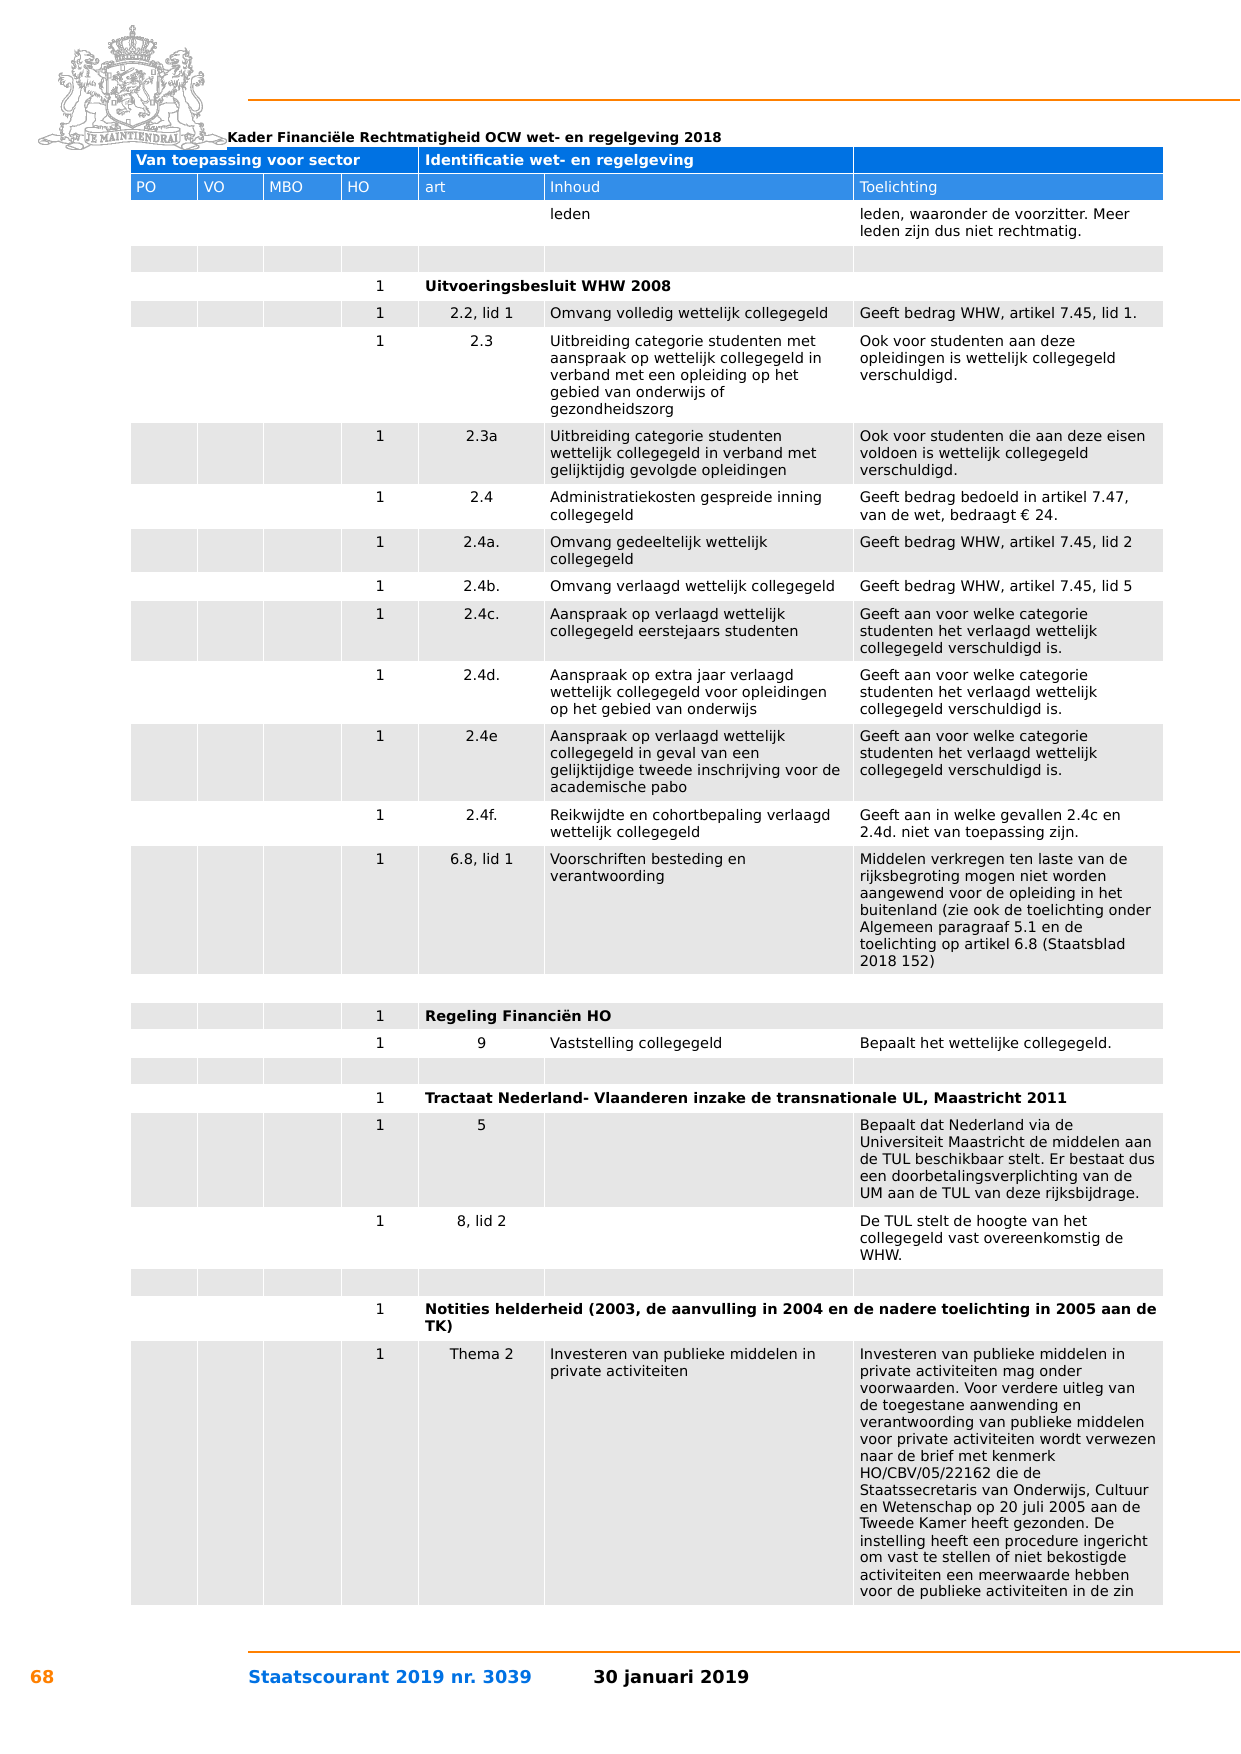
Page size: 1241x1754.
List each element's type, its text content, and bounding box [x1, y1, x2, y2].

table_cell 8, lid 2 [419, 1208, 544, 1268]
table_cell [198, 301, 263, 327]
table_cell 1 [342, 1030, 418, 1057]
table_cell [198, 273, 263, 299]
table_cell [264, 1269, 341, 1296]
table_cell [342, 1269, 418, 1296]
table_cell [264, 1341, 341, 1605]
table_cell [264, 1113, 341, 1207]
table_cell 1 [342, 529, 418, 572]
table_cell [264, 485, 341, 528]
table_cell 5 [419, 1113, 544, 1207]
table_cell [854, 147, 1163, 173]
table_cell [198, 601, 263, 661]
table_cell [131, 1113, 197, 1207]
table_cell [264, 802, 341, 845]
table_cell Omvang gedeeltelijk wettelijk collegegeld [545, 529, 853, 572]
table_cell [198, 1030, 263, 1057]
table_cell [131, 976, 197, 1002]
table_cell 1 [342, 724, 418, 801]
table_cell 1 [342, 1297, 418, 1340]
table_cell HO [342, 174, 418, 200]
table_cell [545, 1113, 853, 1207]
table_cell [198, 976, 263, 1002]
table_cell Geeft aan voor welke categorie studenten het verlaagd wettelijk collegegeld verschuldigd is. [854, 601, 1163, 661]
table_cell 1 [342, 485, 418, 528]
table_cell [419, 246, 544, 272]
table_cell Identificatie wet- en regelgeving [419, 147, 853, 173]
table_cell [131, 662, 197, 722]
table_cell [264, 976, 341, 1002]
table_cell [198, 1297, 263, 1340]
table_cell 1 [342, 1003, 418, 1029]
table_cell 1 [342, 328, 418, 422]
table_cell [198, 1341, 263, 1605]
table_cell 6.8, lid 1 [419, 846, 544, 974]
table_cell art [419, 174, 544, 200]
table_cell Ook voor studenten aan deze opleidingen is wettelijk collegegeld verschuldigd. [854, 328, 1163, 422]
table_cell [264, 328, 341, 422]
table_cell [264, 301, 341, 327]
table_cell [131, 1003, 197, 1029]
table_cell Thema 2 [419, 1341, 544, 1605]
table_cell [264, 601, 341, 661]
table_cell 2.4e [419, 724, 544, 801]
table_cell Uitbreiding categorie studenten met aanspraak op wettelijk collegegeld in verband met een opleiding op het gebied van onderwijs of gezondheidszorg [545, 328, 853, 422]
table_cell [545, 1269, 853, 1296]
table_cell [545, 1208, 853, 1268]
table_cell [198, 1208, 263, 1268]
table_cell Uitvoeringsbesluit WHW 2008 [419, 273, 1163, 299]
table_cell Bepaalt dat Nederland via de Universiteit Maastricht de middelen aan de TUL beschikbaar stelt. Er bestaat dus een doorbetalingsverplichting van de UM aan de TUL van deze rijksbijdrage. [854, 1113, 1163, 1207]
table_cell [419, 201, 544, 245]
table_cell 2.3a [419, 423, 544, 484]
table_cell Aanspraak op extra jaar verlaagd wettelijk collegegeld voor opleidingen op het gebied van onderwijs [545, 662, 853, 722]
table_cell [131, 1030, 197, 1057]
table_cell 2.4c. [419, 601, 544, 661]
table_cell [342, 246, 418, 272]
table_cell 1 [342, 423, 418, 484]
table_cell Geeft bedrag WHW, artikel 7.45, lid 2 [854, 529, 1163, 572]
table_cell [131, 246, 197, 272]
table_cell [131, 201, 197, 245]
table_cell Tractaat Nederland- Vlaanderen inzake de transnationale UL, Maastricht 2011 [419, 1085, 1163, 1111]
table_cell 2.4a. [419, 529, 544, 572]
table_cell [264, 1208, 341, 1268]
table_cell VO [198, 174, 263, 200]
table_cell [264, 423, 341, 484]
picture [38, 25, 227, 150]
table_cell [131, 1269, 197, 1296]
table_cell 1 [342, 301, 418, 327]
table_cell [198, 574, 263, 600]
table_cell [264, 1030, 341, 1057]
table_cell Reikwijdte en cohortbepaling verlaagd wettelijk collegegeld [545, 802, 853, 845]
table_cell [198, 328, 263, 422]
table_cell [264, 1085, 341, 1111]
table_cell 2.2, lid 1 [419, 301, 544, 327]
table_cell Toelichting [854, 174, 1163, 200]
table_cell [198, 802, 263, 845]
table_cell [198, 846, 263, 974]
table_cell MBO [264, 174, 341, 200]
table_cell 9 [419, 1030, 544, 1057]
table_cell Aanspraak op verlaagd wettelijk collegegeld eerstejaars studenten [545, 601, 853, 661]
table_cell [264, 1003, 341, 1029]
table_cell [131, 1208, 197, 1268]
table_cell [131, 601, 197, 661]
table_cell Voorschriften besteding en verantwoording [545, 846, 853, 974]
table_cell Notities helderheid (2003, de aanvulling in 2004 en de nadere toelichting in 2005 aan de TK) [419, 1297, 1163, 1340]
table_cell Geeft aan voor welke categorie studenten het verlaagd wettelijk collegegeld verschuldigd is. [854, 662, 1163, 722]
table_cell [854, 1058, 1163, 1084]
table_cell [198, 485, 263, 528]
table_cell 2.3 [419, 328, 544, 422]
table_cell [131, 724, 197, 801]
table_cell [131, 1058, 197, 1084]
table_cell [131, 485, 197, 528]
table_cell [198, 724, 263, 801]
table_cell [264, 574, 341, 600]
table_cell [342, 1058, 418, 1084]
table_cell [419, 1269, 544, 1296]
table_cell [198, 662, 263, 722]
table_cell [198, 1003, 263, 1029]
table_cell [264, 201, 341, 245]
table_cell leden [545, 201, 853, 245]
table_cell 1 [342, 846, 418, 974]
table_cell [131, 1085, 197, 1111]
table_cell 1 [342, 601, 418, 661]
table_cell 1 [342, 1341, 418, 1605]
table_cell [131, 802, 197, 845]
table_cell Uitbreiding categorie studenten wettelijk collegegeld in verband met gelijktijdig gevolgde opleidingen [545, 423, 853, 484]
table_cell 1 [342, 662, 418, 722]
table_cell [264, 529, 341, 572]
table_cell [198, 1269, 263, 1296]
table_cell [264, 273, 341, 299]
table_cell Bepaalt het wettelijke collegegeld. [854, 1030, 1163, 1057]
table_cell Regeling Financiën HO [419, 1003, 1163, 1029]
table_cell [419, 976, 544, 1002]
table_cell 2.4f. [419, 802, 544, 845]
table_cell [419, 1058, 544, 1084]
table_cell Ook voor studenten die aan deze eisen voldoen is wettelijk collegegeld verschuldigd. [854, 423, 1163, 484]
table_cell [854, 976, 1163, 1002]
table_cell 1 [342, 802, 418, 845]
table_cell [545, 1058, 853, 1084]
table_cell Investeren van publieke middelen in private activiteiten [545, 1341, 853, 1605]
table_cell De TUL stelt de hoogte van het collegegeld vast overeenkomstig de WHW. [854, 1208, 1163, 1268]
table_cell [264, 724, 341, 801]
table_cell [131, 328, 197, 422]
table_cell Van toepassing voor sector [131, 147, 418, 173]
table_cell [131, 574, 197, 600]
table_cell Aanspraak op verlaagd wettelijk collegegeld in geval van een gelijktijdige tweede inschrijving voor de academische pabo [545, 724, 853, 801]
table_cell [854, 1269, 1163, 1296]
table_cell [342, 201, 418, 245]
table_cell [342, 976, 418, 1002]
table_cell 2.4d. [419, 662, 544, 722]
table_cell [131, 846, 197, 974]
table_cell [198, 246, 263, 272]
table_cell Omvang volledig wettelijk collegegeld [545, 301, 853, 327]
table_cell Vaststelling collegegeld [545, 1030, 853, 1057]
table_cell Geeft aan in welke gevallen 2.4c en 2.4d. niet van toepassing zijn. [854, 802, 1163, 845]
table_cell Inhoud [545, 174, 853, 200]
table_cell [198, 1113, 263, 1207]
table_cell 1 [342, 1113, 418, 1207]
table_cell 1 [342, 1208, 418, 1268]
table_cell [131, 273, 197, 299]
table_cell leden, waaronder de voorzitter. Meer leden zijn dus niet rechtmatig. [854, 201, 1163, 245]
table_cell 1 [342, 273, 418, 299]
table_cell Administratiekosten gespreide inning collegegeld [545, 485, 853, 528]
table_cell Investeren van publieke middelen in private activiteiten mag onder voorwaarden. Voor verdere uitleg van de toegestane aanwending en verantwoording van publieke middelen voor private activiteiten wordt verwezen naar de brief met kenmerk HO/CBV/05/22162 die de Staatssecretaris van Onderwijs, Cultuur en Wetenschap op 20 juli 2005 aan de Tweede Kamer heeft gezonden. De instelling heeft een procedure ingericht om vast te stellen of niet bekostigde activiteiten een meerwaarde hebben voor de publieke activiteiten in de zin [854, 1341, 1163, 1605]
table_cell [198, 1085, 263, 1111]
table_cell [264, 1058, 341, 1084]
table_cell [198, 529, 263, 572]
table_cell 1 [342, 1085, 418, 1111]
table_cell [545, 976, 853, 1002]
table_cell [131, 301, 197, 327]
table_cell [198, 423, 263, 484]
table_cell [264, 246, 341, 272]
table_cell [131, 1341, 197, 1605]
table_cell [264, 1297, 341, 1340]
table_cell 1 [342, 574, 418, 600]
table_cell Geeft aan voor welke categorie studenten het verlaagd wettelijk collegegeld verschuldigd is. [854, 724, 1163, 801]
table_cell Geeft bedrag WHW, artikel 7.45, lid 1. [854, 301, 1163, 327]
table_cell 2.4b. [419, 574, 544, 600]
table_cell Geeft bedrag bedoeld in artikel 7.47, van de wet, bedraagt € 24. [854, 485, 1163, 528]
table_cell [264, 846, 341, 974]
table_cell [131, 1297, 197, 1340]
table_cell PO [131, 174, 197, 200]
table_cell 2.4 [419, 485, 544, 528]
table_cell [545, 246, 853, 272]
table_cell Geeft bedrag WHW, artikel 7.45, lid 5 [854, 574, 1163, 600]
table_cell [854, 246, 1163, 272]
table_cell [264, 662, 341, 722]
table_cell [198, 1058, 263, 1084]
table_cell [131, 529, 197, 572]
table_cell Middelen verkregen ten laste van de rijksbegroting mogen niet worden aangewend voor de opleiding in het buitenland (zie ook de toelichting onder Algemeen paragraaf 5.1 en de toelichting op artikel 6.8 (Staatsblad 2018 152) [854, 846, 1163, 974]
table_cell [131, 423, 197, 484]
table_cell [198, 201, 263, 245]
table_header Kader Financiële Rechtmatigheid OCW wet- en regelgeving 2018 [227, 130, 1163, 146]
table_cell Omvang verlaagd wettelijk collegegeld [545, 574, 853, 600]
